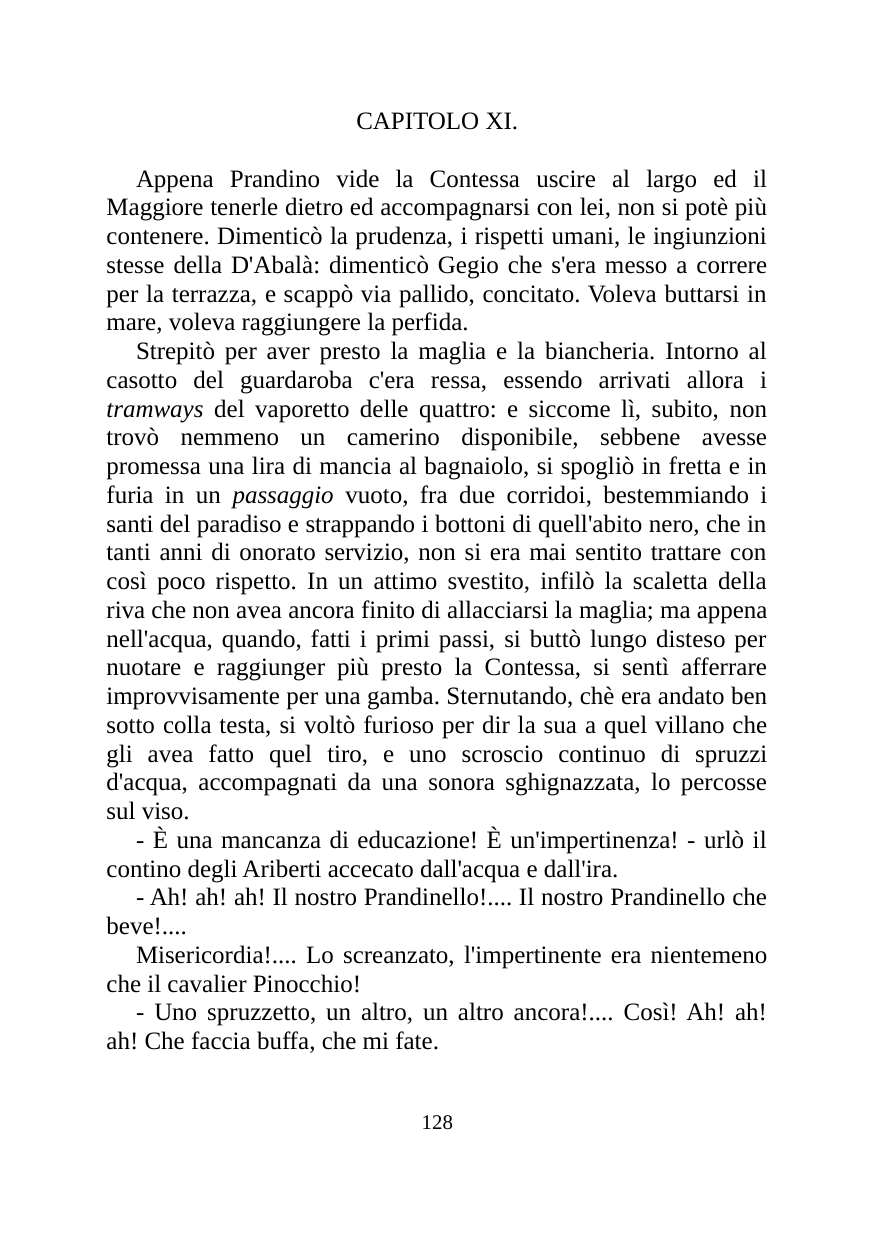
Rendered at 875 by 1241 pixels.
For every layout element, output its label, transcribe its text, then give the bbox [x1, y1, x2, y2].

text - Uno spruzzetto, un altro, un altro ancora!.... Così! Ah! ah! ah! Che faccia buffa, che mi fate. [106, 997, 768, 1055]
text - Ah! ah! ah! Il nostro Prandinello!.... Il nostro Prandinello che beve!.... [106, 882, 768, 940]
text CAPITOLO XI. [106, 106, 768, 135]
text Appena Prandino vide la Contessa uscire al largo ed il Maggiore tenerle dietro ed accompagnarsi con lei, non si potè più contenere. Dimenticò la prudenza, i rispetti umani, le ingiunzioni stesse della D'Abalà: dimenticò Gegio che s'era messo a correre per la terrazza, e scappò via pallido, concitato. Voleva buttarsi in mare, voleva raggiungere la perfida. [106, 164, 768, 336]
text - È una mancanza di educazione! È un'impertinenza! - urlò il contino degli Ariberti accecato dall'acqua e dall'ira. [106, 825, 768, 882]
text Misericordia!.... Lo screanzato, l'impertinente era nientemeno che il cavalier Pinocchio! [106, 940, 768, 997]
text Strepitò per aver presto la maglia e la biancheria. Intorno al casotto del guardaroba c'era ressa, essendo arrivati allora i tramways del vaporetto delle quattro: e siccome lì, subito, non trovò nemmeno un camerino disponibile, sebbene avesse promessa una lira di mancia al bagnaiolo, si spogliò in fretta e in furia in un passaggio vuoto, fra due corridoi, bestemmiando i santi del paradiso e strappando i bottoni di quell'abito nero, che in tanti anni di onorato servizio, non si era mai sentito trattare con così poco rispetto. In un attimo svestito, infilò la scaletta della riva che non avea ancora finito di allacciarsi la maglia; ma appena nell'acqua, quando, fatti i primi passi, si buttò lungo disteso per nuotare e raggiunger più presto la Contessa, si sentì afferrare improvvisamente per una gamba. Sternutando, chè era andato ben sotto colla testa, si voltò furioso per dir la sua a quel villano che gli avea fatto quel tiro, e uno scroscio continuo di spruzzi d'acqua, accompagnati da una sonora sghignazzata, lo percosse sul viso. [106, 336, 768, 825]
